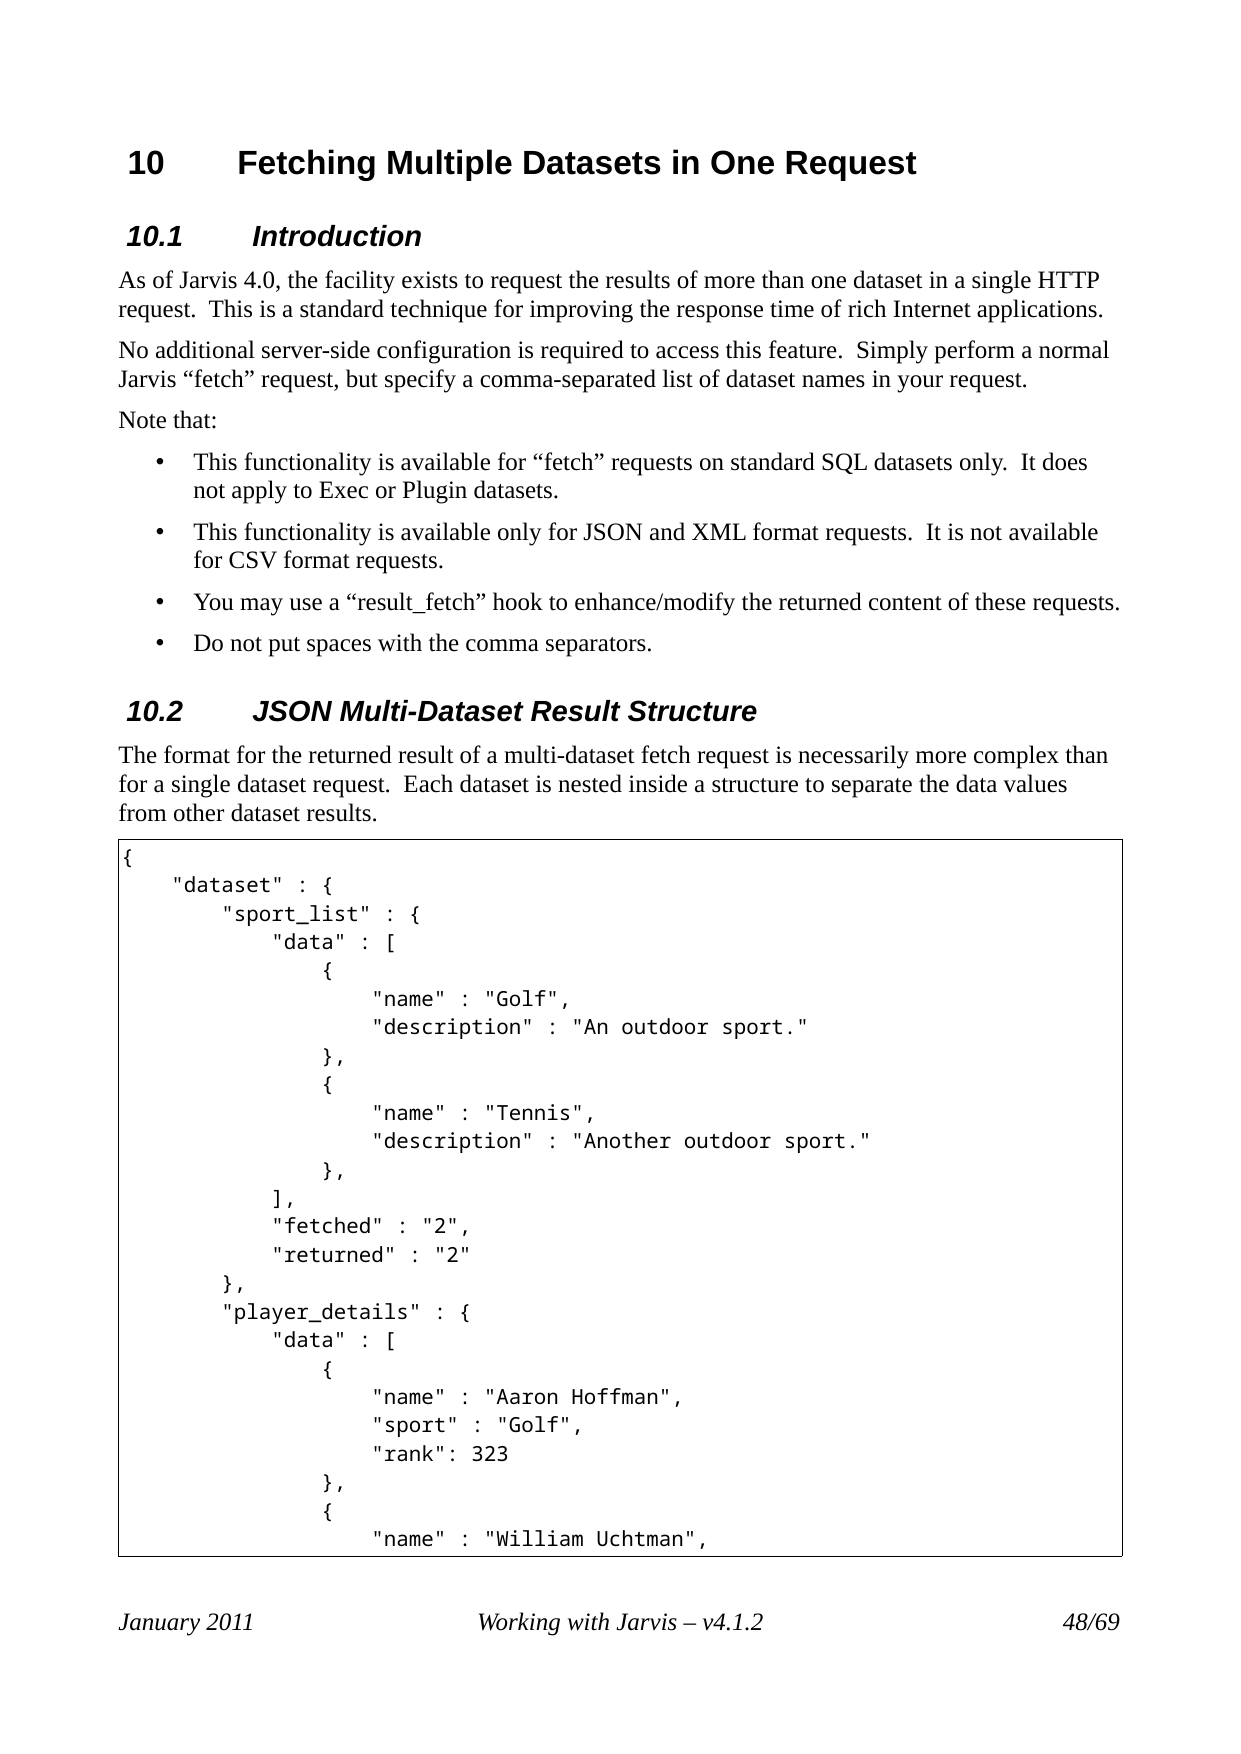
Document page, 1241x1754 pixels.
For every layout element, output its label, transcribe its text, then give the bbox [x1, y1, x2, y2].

subtitle JSON Multi-Dataset Result Structure [118, 694, 1122, 728]
list Do not put spaces with the comma separators. [156, 628, 1122, 657]
text }, [119, 1464, 1122, 1493]
text ], [119, 1180, 1122, 1208]
text }, [119, 1038, 1122, 1066]
text "data" : [ [119, 1322, 1122, 1351]
text "name" : "William Uchtman", [119, 1521, 1122, 1556]
text { [119, 953, 1122, 981]
text { [119, 1493, 1122, 1521]
text "sport_list" : { [119, 896, 1122, 924]
text "name" : "Aaron Hoffman", [119, 1379, 1122, 1408]
text "dataset" : { [119, 867, 1122, 896]
text "rank": 323 [119, 1436, 1122, 1464]
text "fetched" : "2", [119, 1208, 1122, 1237]
text }, [119, 1152, 1122, 1180]
list This functionality is available for “fetch” requests on standard SQL datasets only. It does not apply to Exec or Plugin datasets. [156, 447, 1122, 504]
text The format for the returned result of a multi-dataset fetch request is necessarily more complex than for a single dataset request. Each dataset is nested inside a structure to separate the data values from other dataset results. [118, 740, 1122, 826]
text "name" : "Golf", [119, 981, 1122, 1009]
text "player_details" : { [119, 1294, 1122, 1322]
list This functionality is available only for JSON and XML format requests. It is not available for CSV format requests. [156, 517, 1122, 574]
list You may use a “result_fetch” hook to enhance/modify the returned content of these requests. [156, 587, 1122, 615]
text Note that: [118, 405, 1122, 434]
text As of Jarvis 4.0, the facility exists to request the results of more than one dataset in a single HTTP request. This is a standard technique for improving the response time of rich Internet applications. [118, 265, 1122, 323]
text No additional server-side configuration is required to access this feature. Simply perform a normal Jarvis “fetch” request, but specify a comma-separated list of dataset names in your request. [118, 335, 1122, 393]
text "description" : "Another outdoor sport." [119, 1123, 1122, 1152]
text "returned" : "2" [119, 1237, 1122, 1265]
text "data" : [ [119, 924, 1122, 953]
text "name" : "Tennis", [119, 1095, 1122, 1123]
text { [119, 1351, 1122, 1379]
text }, [119, 1265, 1122, 1294]
text "sport" : "Golf", [119, 1408, 1122, 1436]
subtitle Fetching Multiple Datasets in One Request [118, 143, 1122, 182]
text { [119, 1066, 1122, 1095]
text { [119, 840, 1122, 867]
subtitle Introduction [118, 219, 1122, 253]
text "description" : "An outdoor sport." [119, 1009, 1122, 1038]
